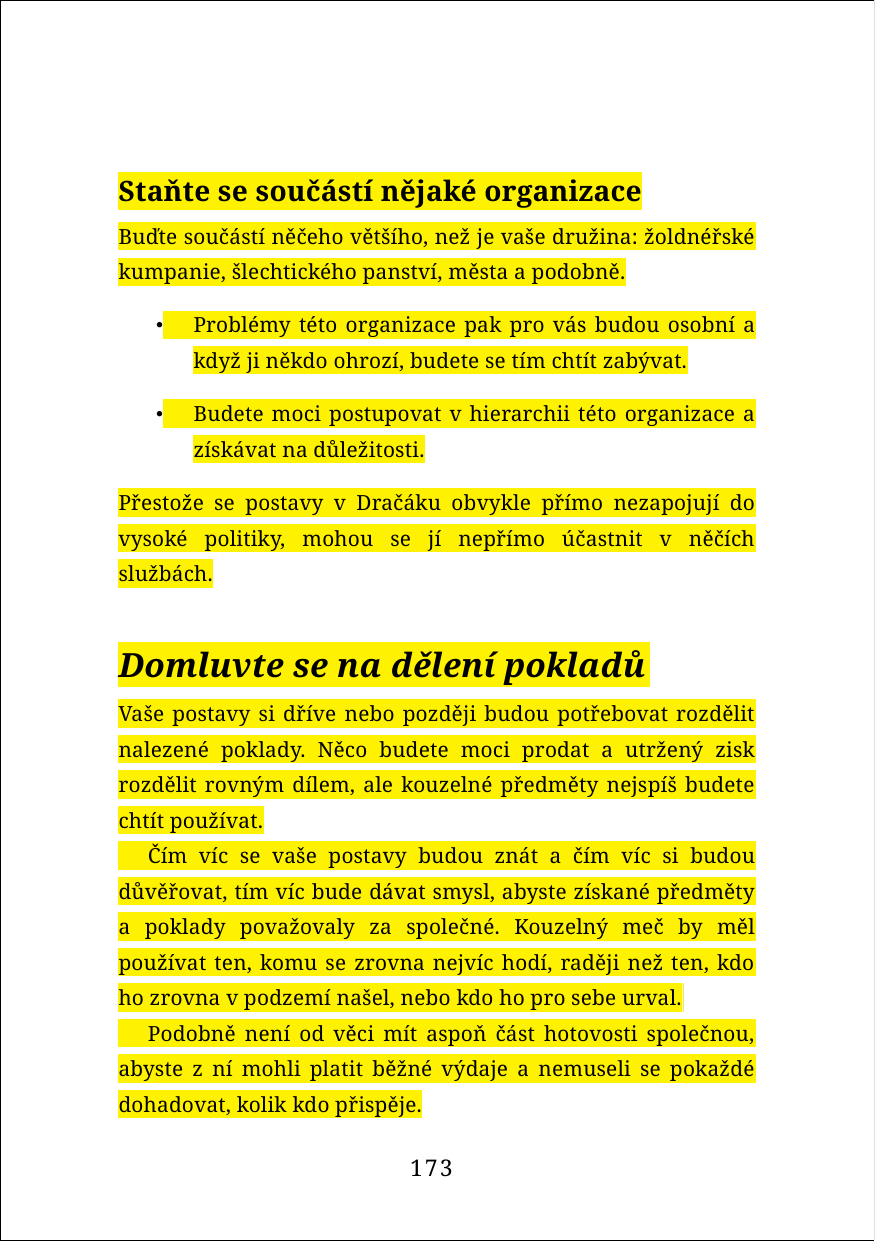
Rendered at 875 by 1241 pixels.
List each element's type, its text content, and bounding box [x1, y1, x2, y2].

text Vaše postavy si dříve nebo později budou potřebovat rozdělit nalezené poklady. Něco budete moci prodat a utržený zisk rozdělit rovným dílem, ale kouzelné předměty nejspíš budete chtít používat. Čím víc se vaše postavy budou znát a čím víc si budou důvěřovat, tím víc bude dávat smysl, abyste získané předměty a poklady považovaly za společné. Kouzelný meč by měl používat ten, komu se zrovna nejvíc hodí, raději než ten, kdo ho zrovna v podzemí našel, nebo kdo ho pro sebe urval. Podobně není od věci mít aspoň část hotovosti společnou, abyste z ní mohli platit běžné výdaje a nemuseli se pokaždé dohadovat, kolik kdo přispěje. [118, 699, 756, 1118]
list Budete moci postupovat v hierarchii této organizace a získávat na důležitosti. [156, 399, 756, 463]
text Buďte součástí něčeho většího, než je vaše družina: žoldnéřské kumpanie, šlechtického panství, města a podobně. [118, 222, 756, 286]
subtitle Domluvte se na dělení pokladů [118, 642, 756, 687]
text Přestože se postavy v Dračáku obvykle přímo nezapojují do vysoké politiky, mohou se jí nepřímo účastnit v něčích službách. [118, 488, 756, 588]
list Problémy této organizace pak pro vás budou osobní a když ji někdo ohrozí, budete se tím chtít zabývat. [156, 311, 756, 374]
subtitle Staňte se součástí nějaké organizace [118, 172, 756, 210]
